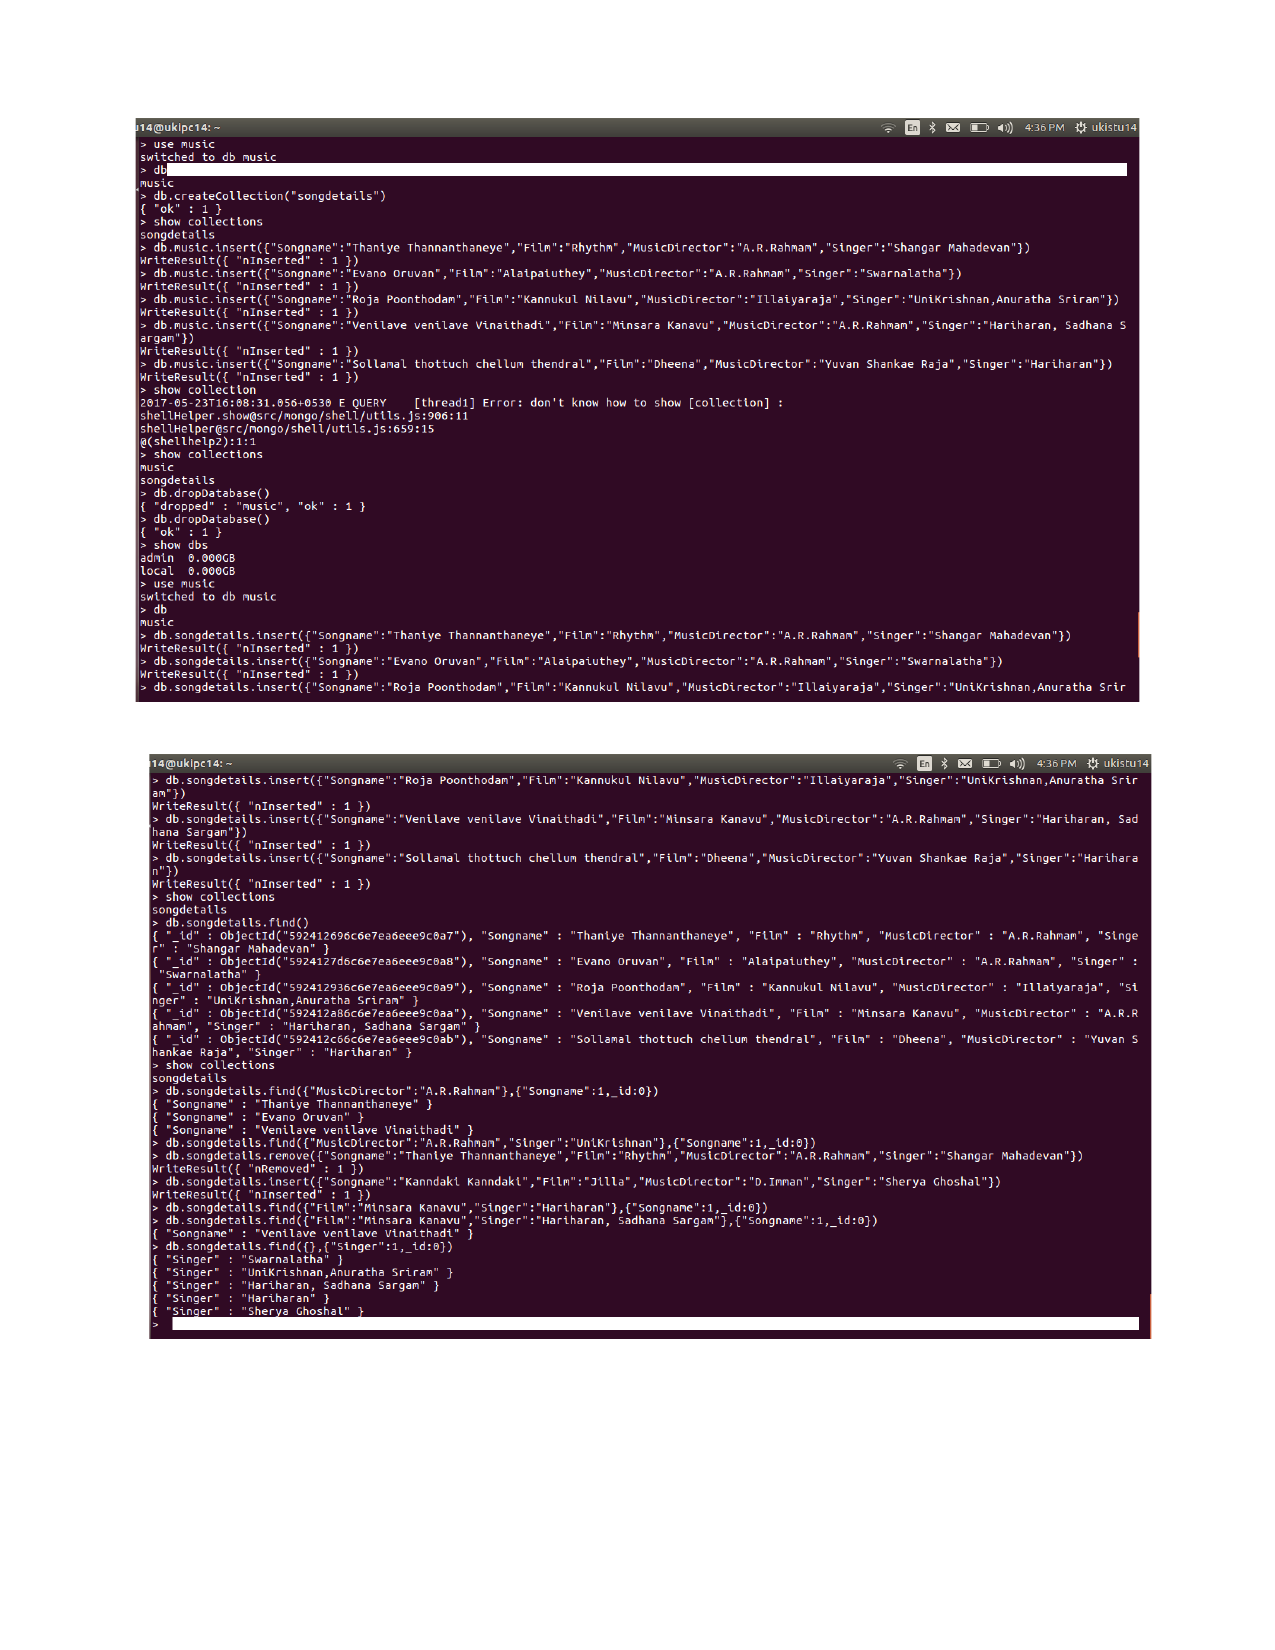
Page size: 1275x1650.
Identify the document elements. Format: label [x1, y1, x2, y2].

picture [135, 118, 1140, 702]
picture [149, 754, 1152, 1339]
